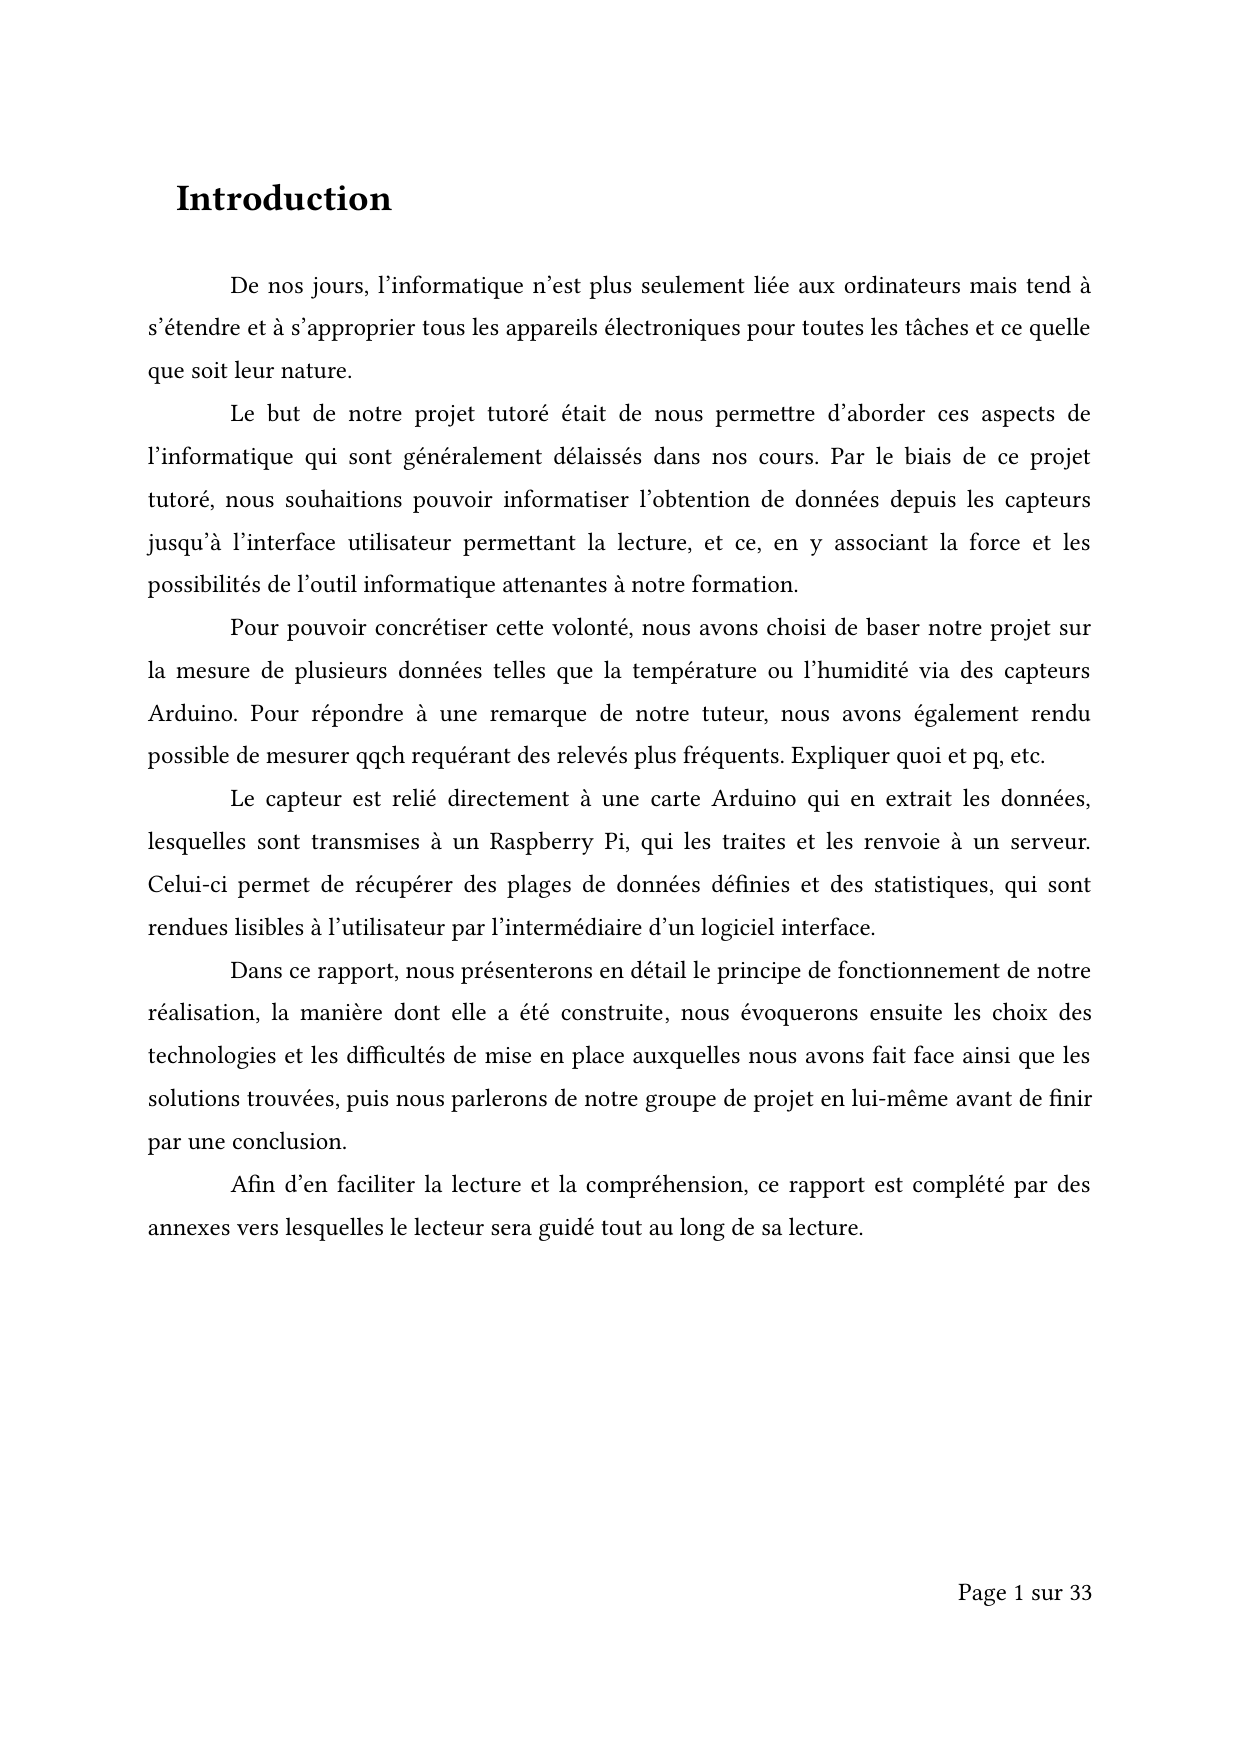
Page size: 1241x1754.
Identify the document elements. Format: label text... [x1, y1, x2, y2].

text Le capteur est relié directement à une carte Arduino qui en extrait les données, lesquelles sont transmises à un Raspberry Pi, qui les traites et les renvoie à un serveur. Celui-ci permet de récupérer des plages de données définies et des statistiques, qui sont rendues lisibles à l’utilisateur par l’intermédiaire d’un logiciel interface. [148, 784, 1093, 941]
text Afin d’en faciliter la lecture et la compréhension, ce rapport est complété par des annexes vers lesquelles le lecteur sera guidé tout au long de sa lecture. [148, 1170, 1093, 1241]
text De nos jours, l’informatique n’est plus seulement liée aux ordinateurs mais tend à s’étendre et à s’approprier tous les appareils électroniques pour toutes les tâches et ce quelle que soit leur nature. [148, 271, 1093, 385]
text Dans ce rapport, nous présenterons en détail le principe de fonctionnement de notre réalisation, la manière dont elle a été construite, nous évoquerons ensuite les choix des technologies et les difficultés de mise en place auxquelles nous avons fait face ainsi que les solutions trouvées, puis nous parlerons de notre groupe de projet en lui-même avant de finir par une conclusion. [148, 956, 1093, 1155]
text Le but de notre projet tutoré était de nous permettre d’aborder ces aspects de l’informatique qui sont généralement délaissés dans nos cours. Par le biais de ce projet tutoré, nous souhaitions pouvoir informatiser l’obtention de données depuis les capteurs jusqu’à l’interface utilisateur permettant la lecture, et ce, en y associant la force et les possibilités de l’outil informatique attenantes à notre formation. [148, 399, 1093, 599]
text Pour pouvoir concrétiser cette volonté, nous avons choisi de baser notre projet sur la mesure de plusieurs données telles que la température ou l’humidité via des capteurs Arduino. Pour répondre à une remarque de notre tuteur, nous avons également rendu possible de mesurer qqch requérant des relevés plus fréquents. Expliquer quoi et pq, etc. [148, 613, 1093, 770]
subtitle Introduction [148, 177, 1093, 220]
